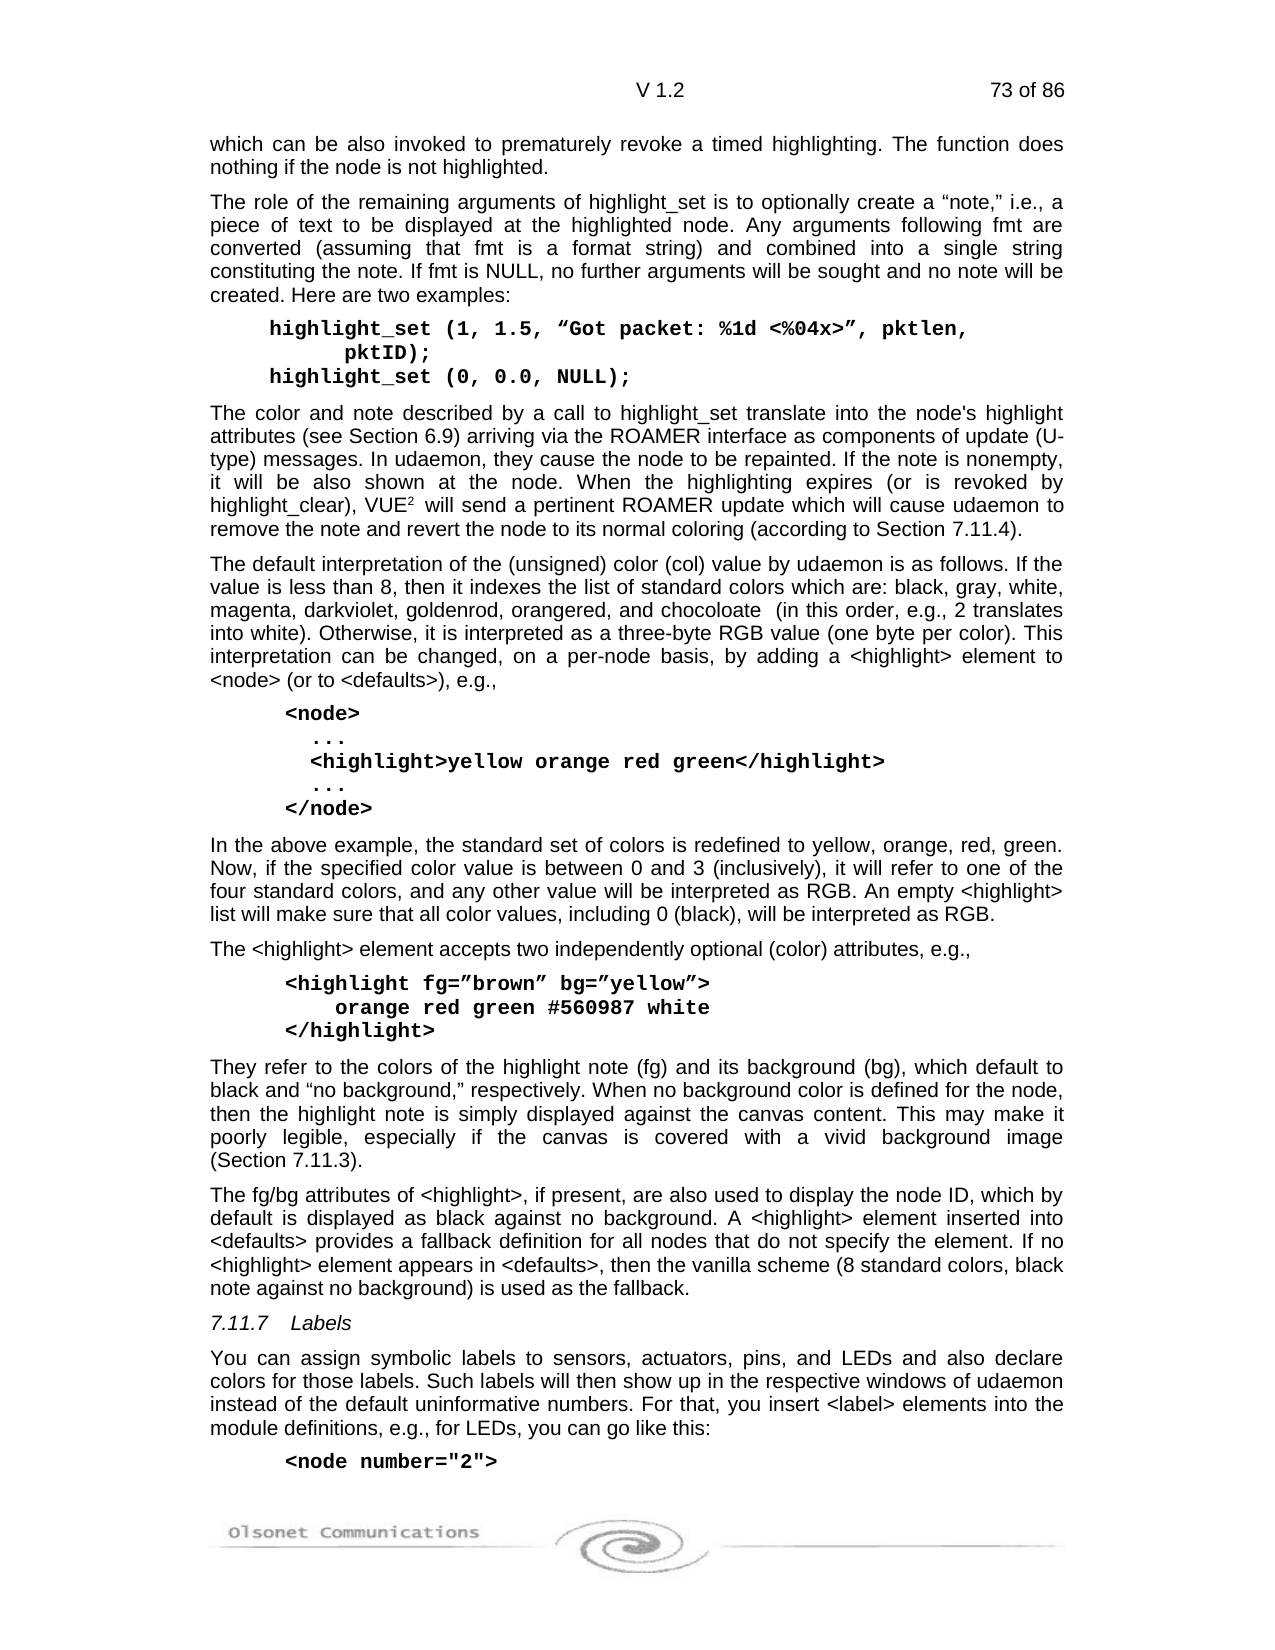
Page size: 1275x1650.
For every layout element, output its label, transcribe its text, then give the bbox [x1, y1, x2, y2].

text pktID); [269, 342, 1065, 366]
text They refer to the colors of the highlight note (fg) and its background (bg), which default to black and “no background,” respectively. When no background color is defined for the node, then the highlight note is simply displayed against the canvas content. This may make it poorly legible, especially if the canvas is covered with a vivid background image (Section 7.11.3). [210, 1056, 1065, 1172]
text The role of the remaining arguments of highlight_set is to optionally create a “note,” i.e., a piece of text to be displayed at the highlighted node. Any arguments following fmt are converted (assuming that fmt is a format string) and combined into a single string constituting the note. If fmt is NULL, no further arguments will be sought and no note will be created. Here are two examples: [210, 190, 1065, 307]
text </highlight> [210, 1020, 1065, 1044]
text <node number="2"> [210, 1451, 1065, 1475]
text highlight_set (0, 0.0, NULL); [269, 366, 1065, 389]
subtitle Labels [210, 1312, 1065, 1335]
text ... [210, 774, 1065, 798]
picture [210, 1504, 1065, 1596]
text </node> [210, 798, 1065, 822]
text In the above example, the standard set of colors is redefined to yellow, orange, red, green. Now, if the specified color value is between 0 and 3 (inclusively), it will refer to one of the four standard colors, and any other value will be interpreted as RGB. An empty <highlight> list will make sure that all color values, including 0 (black), will be interpreted as RGB. [210, 833, 1065, 926]
text orange red green #560987 white [210, 997, 1065, 1020]
text <node> [210, 703, 1065, 727]
text which can be also invoked to prematurely revoke a timed highlighting. The function does nothing if the node is not highlighted. [210, 132, 1065, 179]
text <highlight fg=”brown” bg=”yellow”> [210, 973, 1065, 997]
text The color and note described by a call to highlight_set translate into the node's highlight attributes (see Section 6.9) arriving via the ROAMER interface as components of update (U-type) messages. In udaemon, they cause the node to be repainted. If the note is nonempty, it will be also shown at the node. When the highlighting expires (or is revoked by highlight_clear), VUE2 will send a pertinent ROAMER update which will cause udaemon to remove the note and revert the node to its normal coloring (according to Section 7.11.4). [210, 401, 1065, 540]
text <highlight>yellow orange red green</highlight> [210, 751, 1065, 774]
text ... [210, 727, 1065, 751]
text highlight_set (1, 1.5, “Got packet: %1d <%04x>”, pktlen, [269, 318, 1065, 342]
text You can assign symbolic labels to sensors, actuators, pins, and LEDs and also declare colors for those labels. Such labels will then show up in the respective windows of udaemon instead of the default uninformative numbers. For that, you insert <label> elements into the module definitions, e.g., for LEDs, you can go like this: [210, 1347, 1065, 1439]
text The <highlight> element accepts two independently optional (color) attributes, e.g., [210, 938, 1065, 961]
text The fg/bg attributes of <highlight>, if present, are also used to display the node ID, which by default is displayed as black against no background. A <highlight> element inserted into <defaults> provides a fallback definition for all nodes that do not specify the element. If no <highlight> element appears in <defaults>, then the vanilla scheme (8 standard colors, black note against no background) is used as the fallback. [210, 1184, 1065, 1300]
text The default interpretation of the (unsigned) color (col) value by udaemon is as follows. If the value is less than 8, then it indexes the list of standard colors which are: black, gray, white, magenta, darkviolet, goldenrod, orangered, and chocoloate (in this order, e.g., 2 translates into white). Otherwise, it is interpreted as a three-byte RGB value (one byte per color). This interpretation can be changed, on a per-node basis, by adding a <highlight> element to <node> (or to <defaults>), e.g., [210, 552, 1065, 692]
